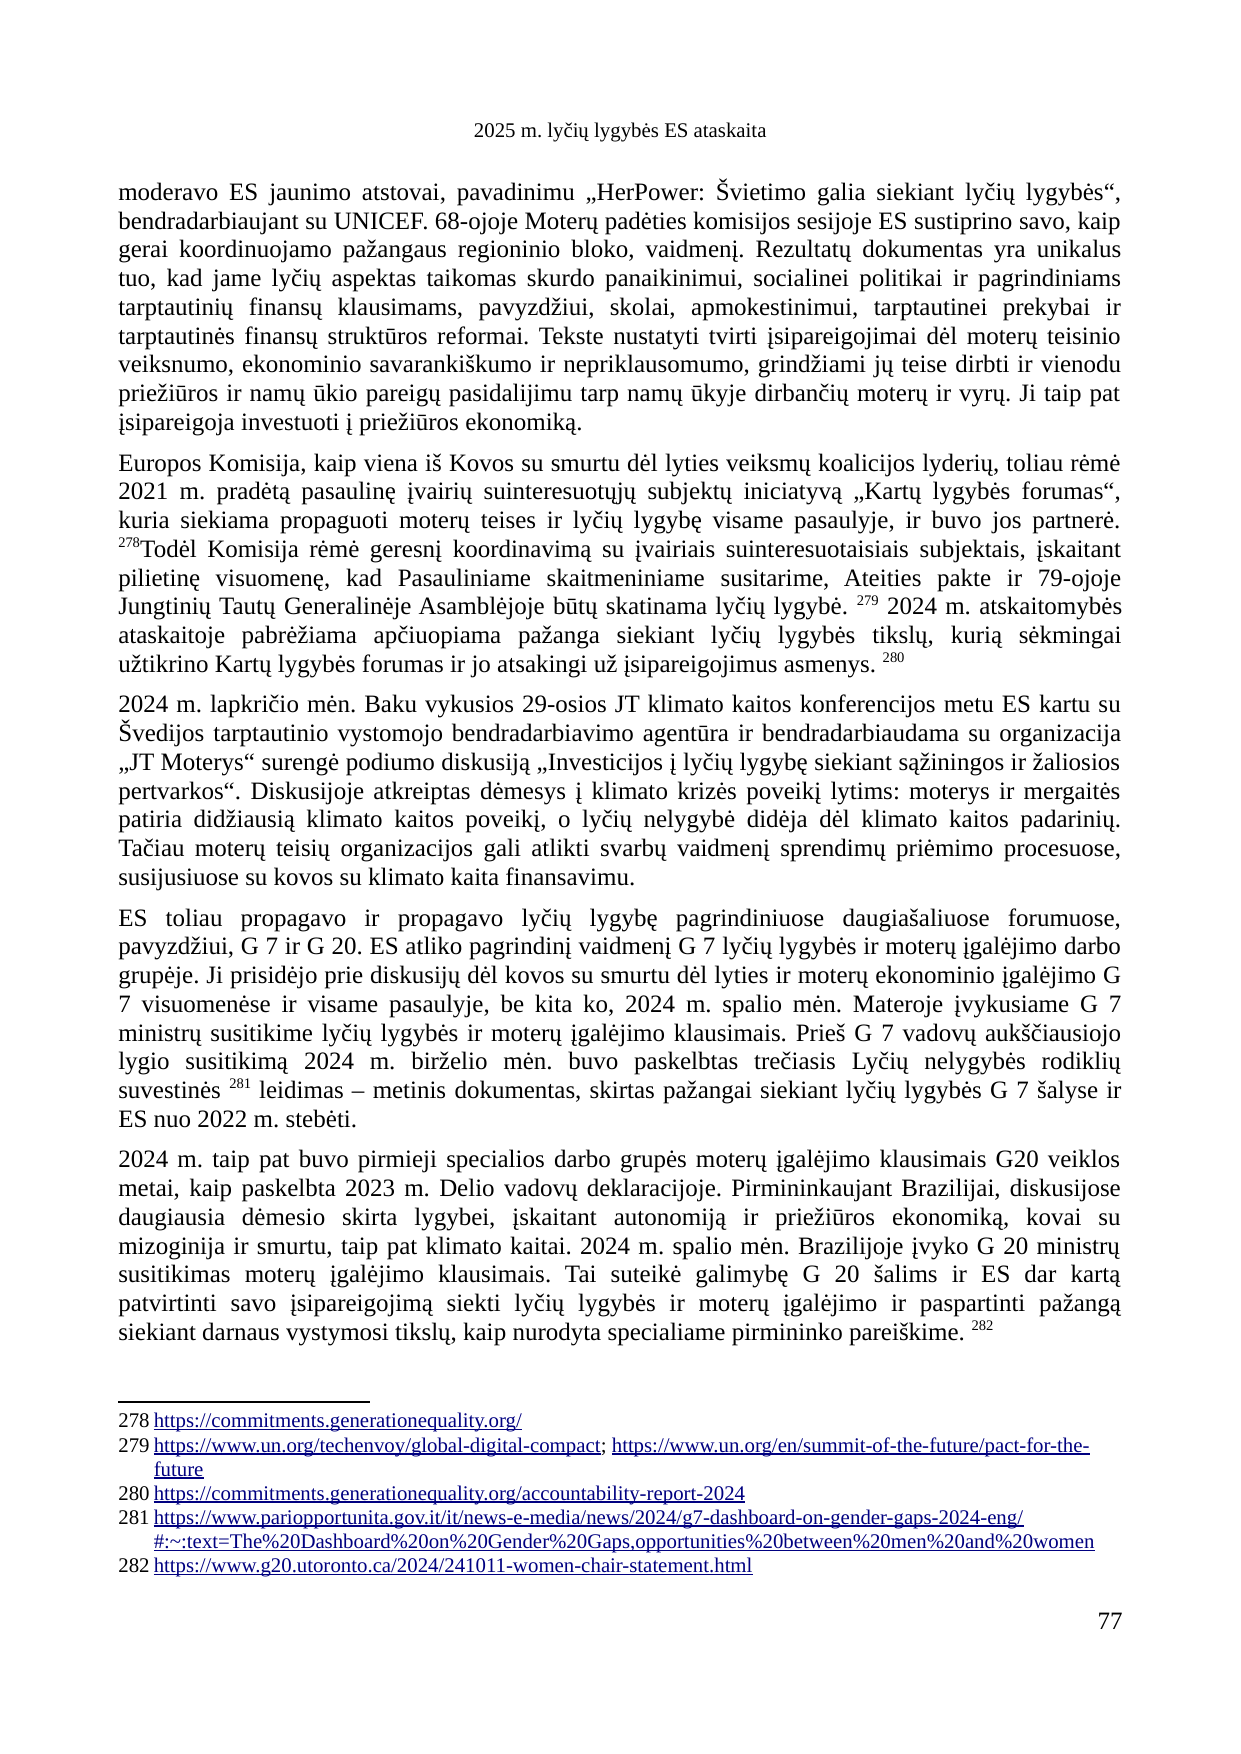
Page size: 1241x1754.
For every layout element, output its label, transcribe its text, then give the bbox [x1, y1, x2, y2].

text https://commitments.generationequality.org/accountability-report-2024 [118, 1481, 1122, 1505]
text Europos Komisija, kaip viena iš Kovos su smurtu dėl lyties veiksmų koalicijos lyderių, toliau rėmė 2021 m. pradėtą pasaulinę įvairių suinteresuotųjų subjektų iniciatyvą „Kartų lygybės forumas“, kuria siekiama propaguoti moterų teises ir lyčių lygybę visame pasaulyje, ir buvo jos partnerė. Todėl Komisija rėmė geresnį koordinavimą su įvairiais suinteresuotaisiais subjektais, įskaitant pilietinę visuomenę, kad Pasauliniame skaitmeniniame susitarime, Ateities pakte ir 79-ojoje Jungtinių Tautų Generalinėje Asamblėjoje būtų skatinama lyčių lygybė. 2024 m. atskaitomybės ataskaitoje pabrėžiama apčiuopiama pažanga siekiant lyčių lygybės tikslų, kurią sėkmingai užtikrino Kartų lygybės forumas ir jo atsakingi už įsipareigojimus asmenys. [118, 448, 1122, 678]
text https://www.pariopportunita.gov.it/it/news-e-media/news/2024/g7-dashboard-on-gender-gaps-2024-eng/#:~:text=The%20Dashboard%20on%20Gender%20Gaps,opportunities%20between%20men%20and%20women [118, 1505, 1122, 1553]
text https://www.g20.utoronto.ca/2024/241011-women-chair-statement.html [118, 1553, 1122, 1577]
text https://commitments.generationequality.org/ [118, 1408, 1122, 1432]
text moderavo ES jaunimo atstovai, pavadinimu „HerPower: Švietimo galia siekiant lyčių lygybės“, bendradarbiaujant su UNICEF. 68-ojoje Moterų padėties komisijos sesijoje ES sustiprino savo, kaip gerai koordinuojamo pažangaus regioninio bloko, vaidmenį. Rezultatų dokumentas yra unikalus tuo, kad jame lyčių aspektas taikomas skurdo panaikinimui, socialinei politikai ir pagrindiniams tarptautinių finansų klausimams, pavyzdžiui, skolai, apmokestinimui, tarptautinei prekybai ir tarptautinės finansų struktūros reformai. Tekste nustatyti tvirti įsipareigojimai dėl moterų teisinio veiksnumo, ekonominio savarankiškumo ir nepriklausomumo, grindžiami jų teise dirbti ir vienodu priežiūros ir namų ūkio pareigų pasidalijimu tarp namų ūkyje dirbančių moterų ir vyrų. Ji taip pat įsipareigoja investuoti į priežiūros ekonomiką. [118, 177, 1122, 436]
text 2024 m. taip pat buvo pirmieji specialios darbo grupės moterų įgalėjimo klausimais G20 veiklos metai, kaip paskelbta 2023 m. Delio vadovų deklaracijoje. Pirmininkaujant Brazilijai, diskusijose daugiausia dėmesio skirta lygybei, įskaitant autonomiją ir priežiūros ekonomiką, kovai su mizoginija ir smurtu, taip pat klimato kaitai. 2024 m. spalio mėn. Brazilijoje įvyko G 20 ministrų susitikimas moterų įgalėjimo klausimais. Tai suteikė galimybę G 20 šalims ir ES dar kartą patvirtinti savo įsipareigojimą siekti lyčių lygybės ir moterų įgalėjimo ir paspartinti pažangą siekiant darnaus vystymosi tikslų, kaip nurodyta specialiame pirmininko pareiškime. [118, 1144, 1122, 1346]
text ES toliau propagavo ir propagavo lyčių lygybę pagrindiniuose daugiašaliuose forumuose, pavyzdžiui, G 7 ir G 20. ES atliko pagrindinį vaidmenį G 7 lyčių lygybės ir moterų įgalėjimo darbo grupėje. Ji prisidėjo prie diskusijų dėl kovos su smurtu dėl lyties ir moterų ekonominio įgalėjimo G 7 visuomenėse ir visame pasaulyje, be kita ko, 2024 m. spalio mėn. Materoje įvykusiame G 7 ministrų susitikime lyčių lygybės ir moterų įgalėjimo klausimais. Prieš G 7 vadovų aukščiausiojo lygio susitikimą 2024 m. birželio mėn. buvo paskelbtas trečiasis Lyčių nelygybės rodiklių suvestinės leidimas – metinis dokumentas, skirtas pažangai siekiant lyčių lygybės G 7 šalyse ir ES nuo 2022 m. stebėti. [118, 903, 1122, 1133]
text 2024 m. lapkričio mėn. Baku vykusios 29-osios JT klimato kaitos konferencijos metu ES kartu su Švedijos tarptautinio vystomojo bendradarbiavimo agentūra ir bendradarbiaudama su organizacija „JT Moterys“ surengė podiumo diskusiją „Investicijos į lyčių lygybę siekiant sąžiningos ir žaliosios pertvarkos“. Diskusijoje atkreiptas dėmesys į klimato krizės poveikį lytims: moterys ir mergaitės patiria didžiausią klimato kaitos poveikį, o lyčių nelygybė didėja dėl klimato kaitos padarinių. Tačiau moterų teisių organizacijos gali atlikti svarbų vaidmenį sprendimų priėmimo procesuose, susijusiuose su kovos su klimato kaita finansavimu. [118, 689, 1122, 891]
text https://www.un.org/techenvoy/global-digital-compact; https://www.un.org/en/summit-of-the-future/pact-for-the-future [118, 1432, 1122, 1481]
